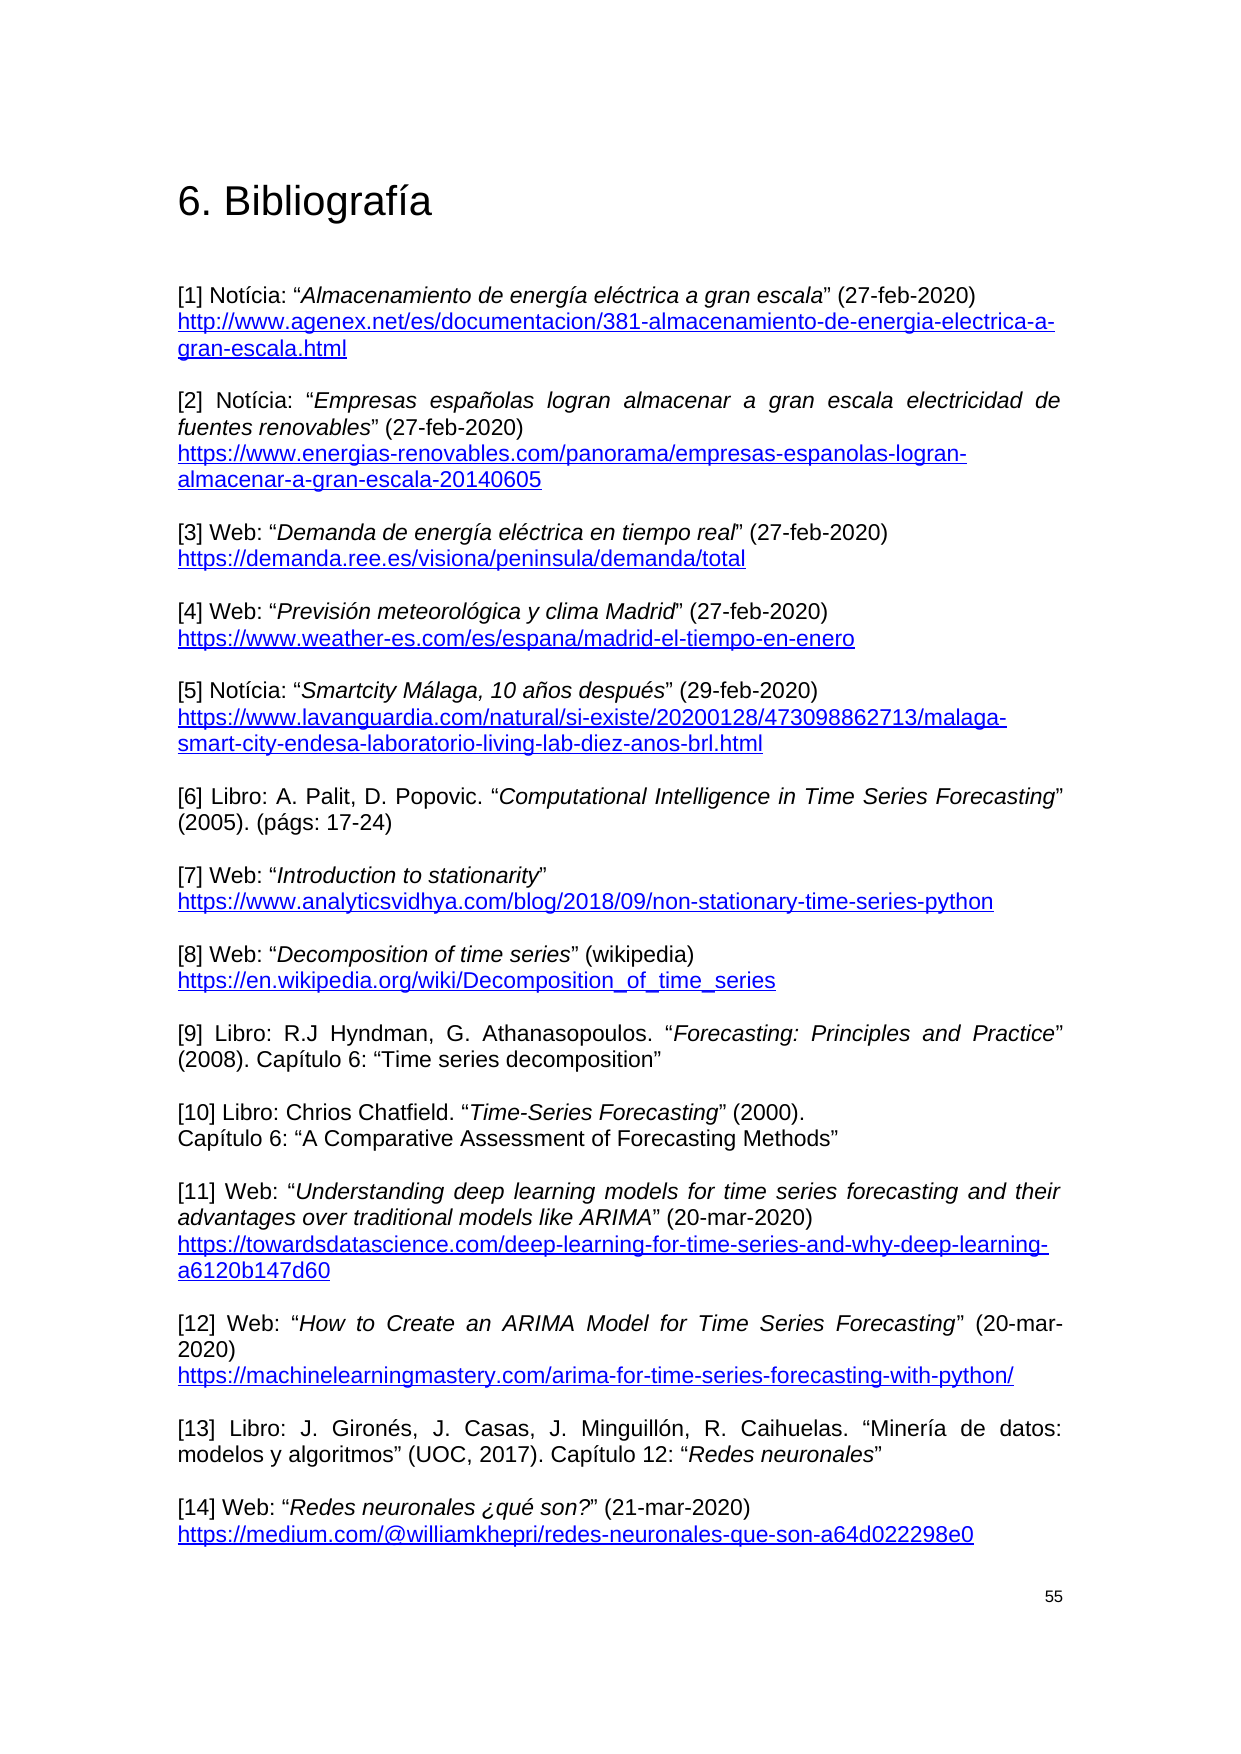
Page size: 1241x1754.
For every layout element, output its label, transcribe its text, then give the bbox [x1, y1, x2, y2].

text [10] Libro: Chrios Chatfield. “Time‐Series Forecasting” (2000). [177, 1099, 1063, 1125]
text https://www.weather-es.com/es/espana/madrid-el-tiempo-en-enero [177, 624, 1063, 651]
text Capítulo 6: “A Comparative Assessment of Forecasting Methods” [177, 1125, 1063, 1152]
text [9] Libro: R.J Hyndman, G. Athanasopoulos. “Forecasting: Principles and Practice” (2008). Capítulo 6: “Time series decomposition” [177, 1020, 1063, 1072]
text http://www.agenex.net/es/documentacion/381-almacenamiento-de-energia-electrica-a-gran-escala.html [177, 308, 1063, 361]
text [3] Web: “Demanda de energía eléctrica en tiempo real” (27-feb-2020) [177, 519, 1063, 545]
text https://medium.com/@williamkhepri/redes-neuronales-que-son-a64d022298e0 [177, 1521, 1063, 1547]
text https://machinelearningmastery.com/arima-for-time-series-forecasting-with-python/ [177, 1362, 1063, 1389]
subtitle 6. Bibliografía [177, 176, 1063, 224]
text [7] Web: “Introduction to stationarity” [177, 862, 1063, 888]
text [13] Libro: J. Gironés, J. Casas, J. Minguillón, R. Caihuelas. “Minería de datos: modelos y algoritmos” (UOC, 2017). Capítulo 12: “Redes neuronales” [177, 1415, 1063, 1468]
text [1] Notícia: “Almacenamiento de energía eléctrica a gran escala” (27-feb-2020) [177, 282, 1063, 308]
text https://www.lavanguardia.com/natural/si-existe/20200128/473098862713/malaga-smart-city-endesa-laboratorio-living-lab-diez-anos-brl.html [177, 703, 1063, 756]
text https://www.energias-renovables.com/panorama/empresas-espanolas-logran-almacenar-a-gran-escala-20140605 [177, 440, 1063, 493]
text [11] Web: “Understanding deep learning models for time series forecasting and their advantages over traditional models like ARIMA” (20-mar-2020) [177, 1178, 1063, 1231]
text [4] Web: “Previsión meteorológica y clima Madrid” (27-feb-2020) [177, 598, 1063, 624]
text [6] Libro: A. Palit, D. Popovic. “Computational Intelligence in Time Series Forecasting” (2005). (págs: 17-24) [177, 783, 1063, 835]
text [12] Web: “How to Create an ARIMA Model for Time Series Forecasting” (20-mar-2020) [177, 1310, 1063, 1362]
text [14] Web: “Redes neuronales ¿qué son?” (21-mar-2020) [177, 1494, 1063, 1521]
text [5] Notícia: “Smartcity Málaga, 10 años después” (29-feb-2020) [177, 677, 1063, 703]
text [8] Web: “Decomposition of time series” (wikipedia) [177, 941, 1063, 967]
text https://towardsdatascience.com/deep-learning-for-time-series-and-why-deep-learning-a6120b147d60 [177, 1231, 1063, 1283]
text https://demanda.ree.es/visiona/peninsula/demanda/total [177, 545, 1063, 572]
text https://www.analyticsvidhya.com/blog/2018/09/non-stationary-time-series-python [177, 888, 1063, 914]
text https://en.wikipedia.org/wiki/Decomposition_of_time_series [177, 967, 1063, 993]
text [2] Notícia: “Empresas españolas logran almacenar a gran escala electricidad de fuentes renovables” (27-feb-2020) [177, 387, 1063, 440]
